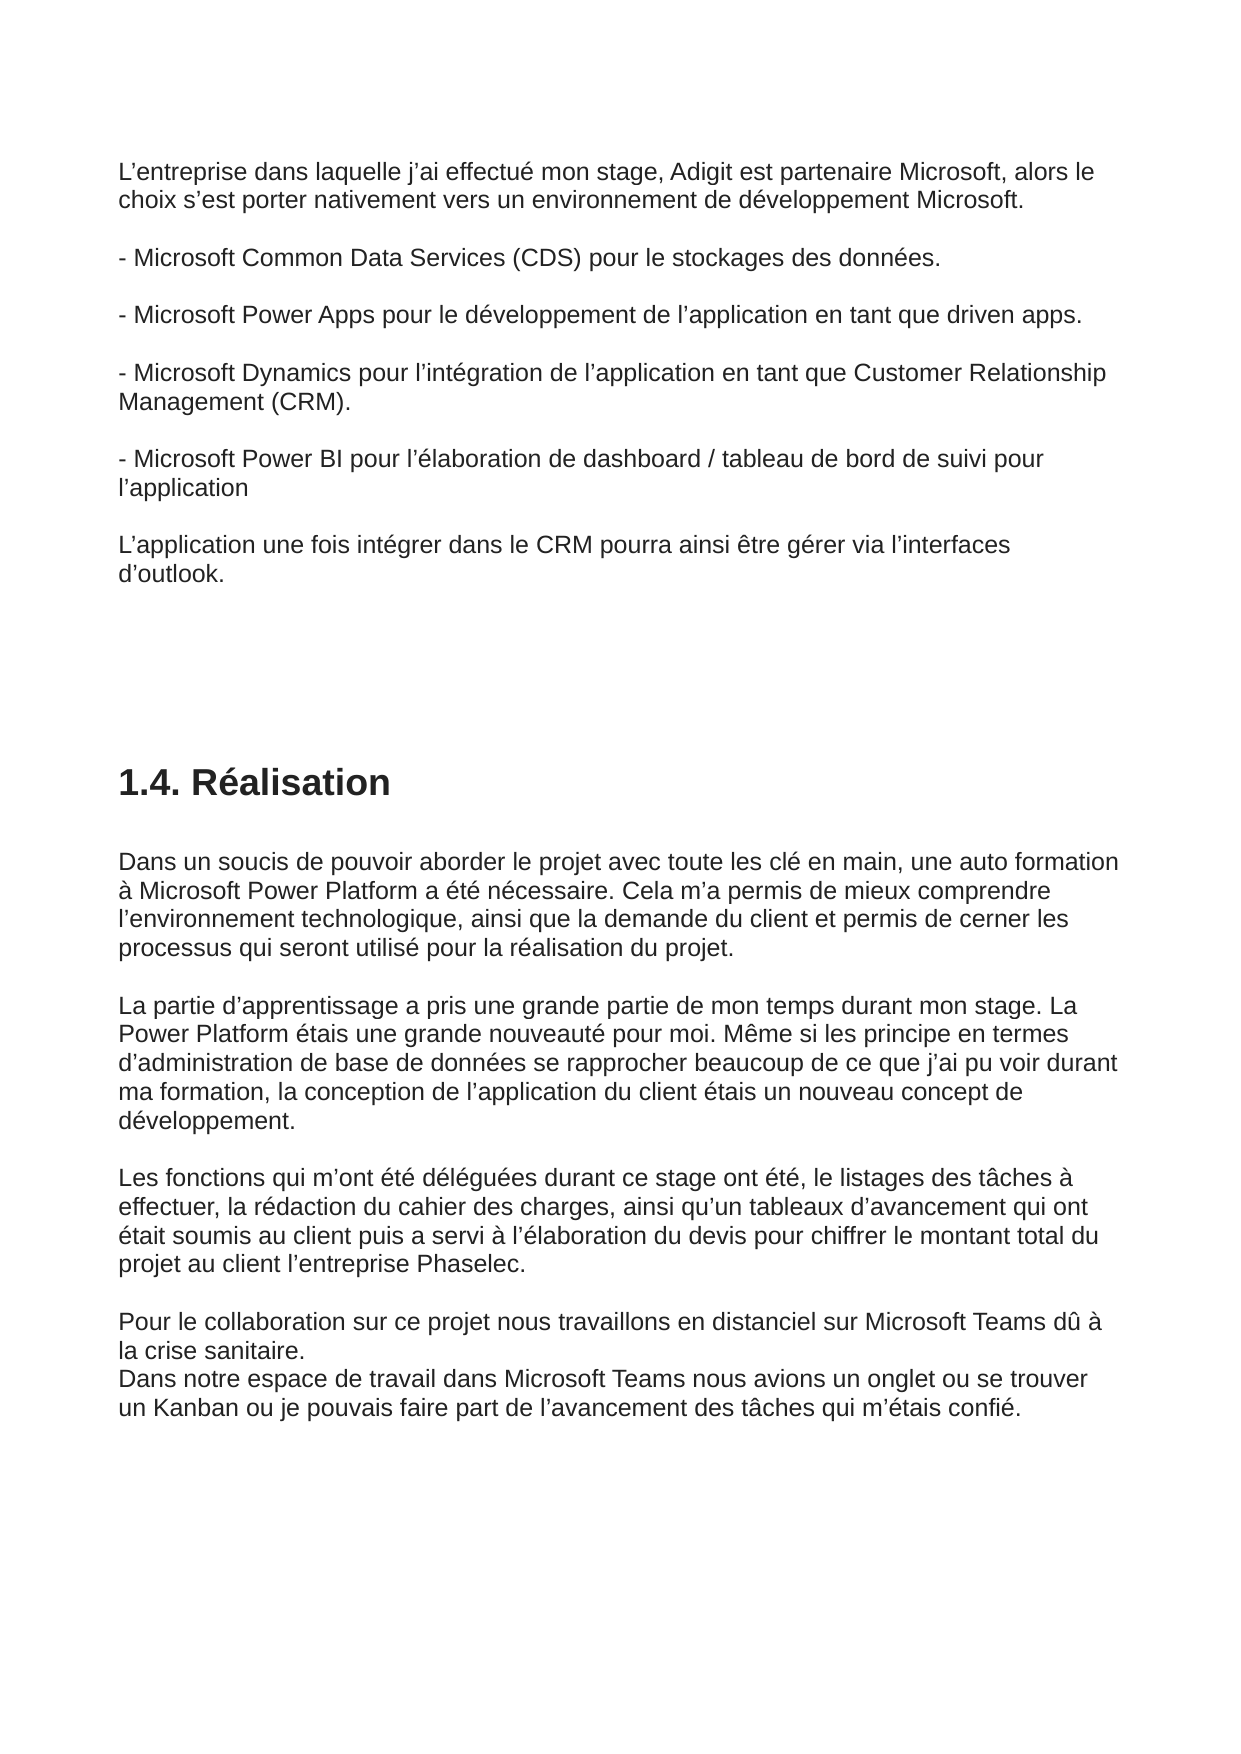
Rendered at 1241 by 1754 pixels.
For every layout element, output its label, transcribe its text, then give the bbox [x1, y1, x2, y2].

text - Microsoft Power Apps pour le développement de l’application en tant que driven apps. [118, 300, 1122, 329]
text 1.4. Réalisation [118, 761, 1122, 804]
text L’entreprise dans laquelle j’ai effectué mon stage, Adigit est partenaire Microsoft, alors le choix s’est porter nativement vers un environnement de développement Microsoft. [118, 157, 1122, 214]
text L’application une fois intégrer dans le CRM pourra ainsi être gérer via l’interfaces d’outlook. [118, 530, 1122, 588]
text - Microsoft Power BI pour l’élaboration de dashboard / tableau de bord de suivi pour l’application [118, 444, 1122, 502]
text La partie d’apprentissage a pris une grande partie de mon temps durant mon stage. La Power Platform étais une grande nouveauté pour moi. Même si les principe en termes d’administration de base de données se rapprocher beaucoup de ce que j’ai pu voir durant ma formation, la conception de l’application du client étais un nouveau concept de développement. [118, 991, 1122, 1134]
text - Microsoft Dynamics pour l’intégration de l’application en tant que Customer Relationship Management (CRM). [118, 358, 1122, 415]
text Dans un soucis de pouvoir aborder le projet avec toute les clé en main, une auto formation à Microsoft Power Platform a été nécessaire. Cela m’a permis de mieux comprendre l’environnement technologique, ainsi que la demande du client et permis de cerner les processus qui seront utilisé pour la réalisation du projet. [118, 847, 1122, 962]
text Dans notre espace de travail dans Microsoft Teams nous avions un onglet ou se trouver un Kanban ou je pouvais faire part de l’avancement des tâches qui m’étais confié. [118, 1364, 1122, 1422]
text Pour le collaboration sur ce projet nous travaillons en distanciel sur Microsoft Teams dû à la crise sanitaire. [118, 1307, 1122, 1364]
text - Microsoft Common Data Services (CDS) pour le stockages des données. [118, 243, 1122, 272]
text Les fonctions qui m’ont été déléguées durant ce stage ont été, le listages des tâches à effectuer, la rédaction du cahier des charges, ainsi qu’un tableaux d’avancement qui ont était soumis au client puis a servi à l’élaboration du devis pour chiffrer le montant total du projet au client l’entreprise Phaselec. [118, 1163, 1122, 1278]
